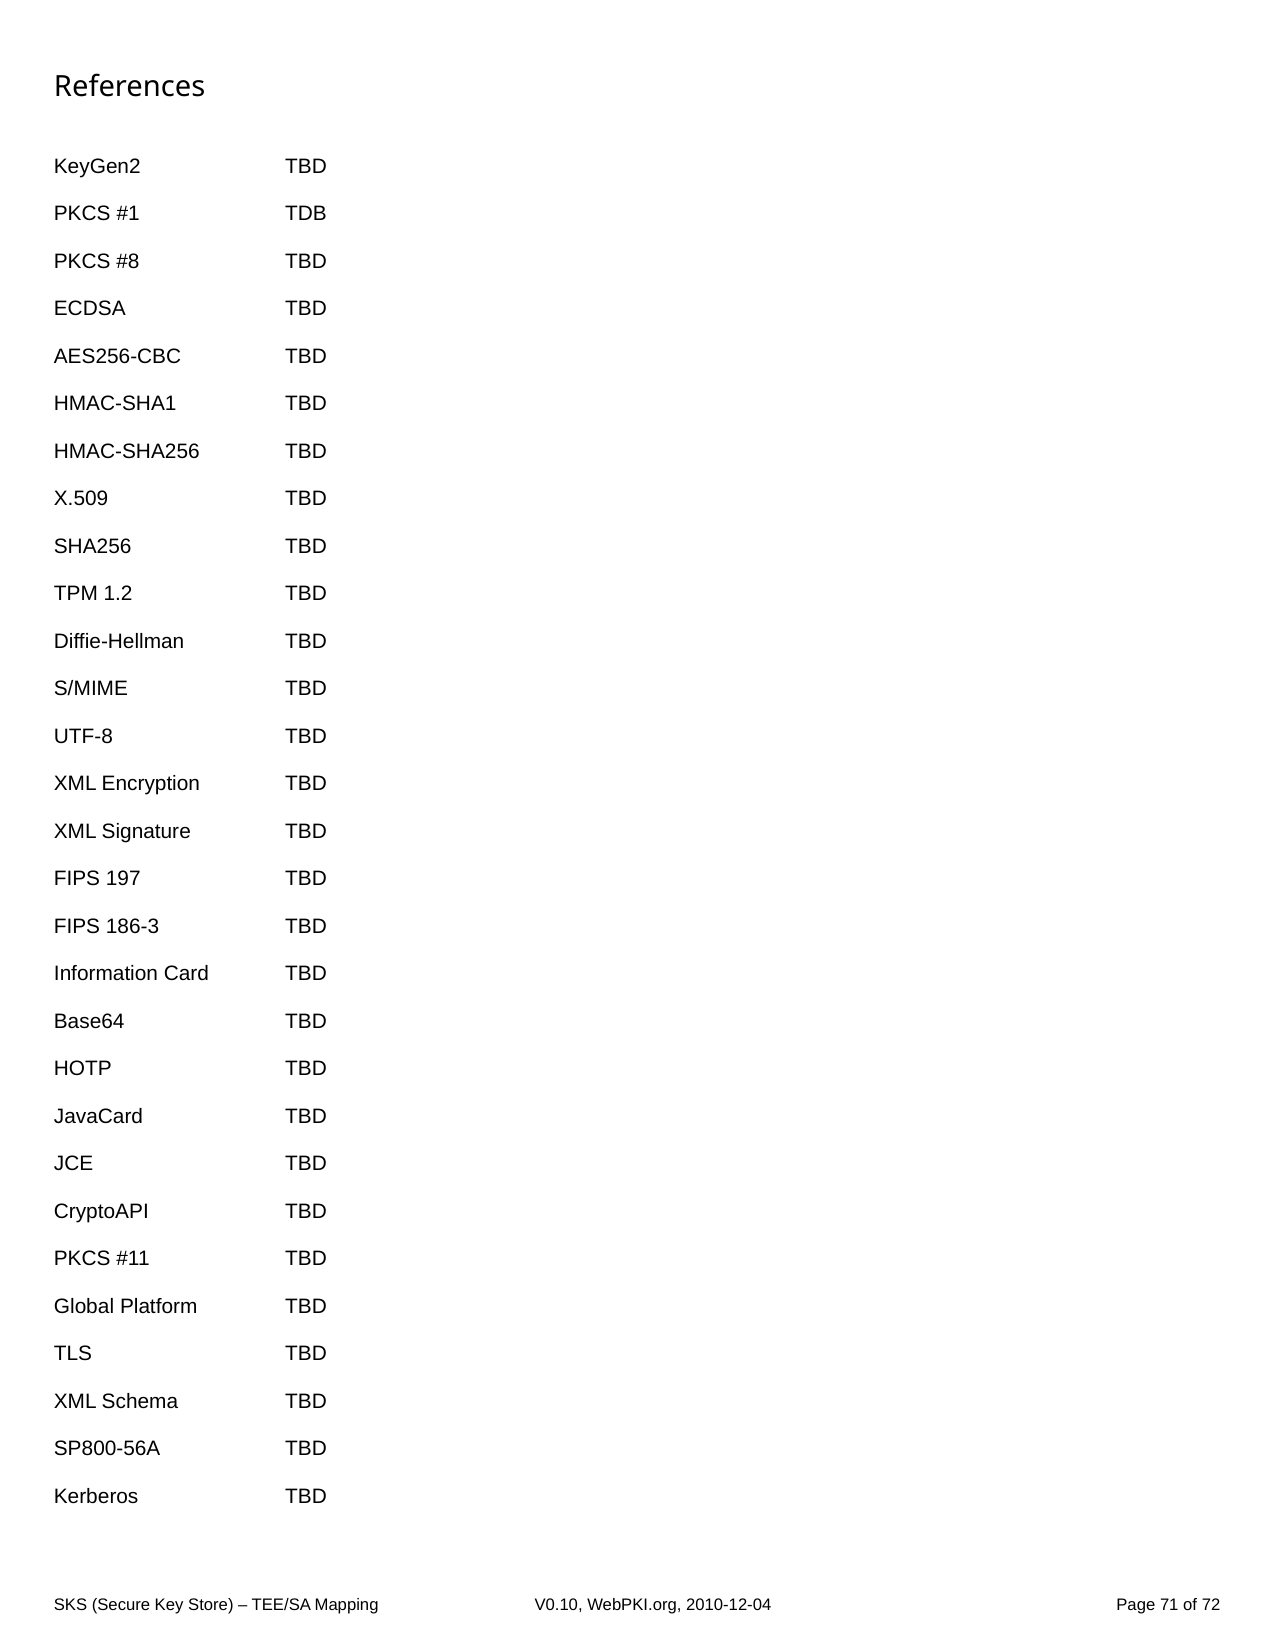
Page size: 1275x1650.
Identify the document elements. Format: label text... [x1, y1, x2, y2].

table_cell TBD [285, 1009, 1221, 1056]
table_cell HMAC-SHA1 [54, 391, 285, 438]
table_cell XML Schema [54, 1389, 285, 1436]
table_cell Information Card [54, 961, 285, 1008]
table_cell SHA256 [54, 534, 285, 581]
table_cell TLS [54, 1341, 285, 1388]
table_cell JCE [54, 1151, 285, 1198]
table_cell HMAC-SHA256 [54, 439, 285, 486]
table_cell PKCS #8 [54, 249, 285, 296]
table_cell TBD [285, 581, 1221, 628]
table_cell TBD [285, 676, 1221, 723]
table_cell PKCS #11 [54, 1246, 285, 1293]
table_cell S/MIME [54, 676, 285, 723]
table_cell TBD [285, 1056, 1221, 1103]
table_cell TBD [285, 249, 1221, 296]
table_cell TBD [285, 1151, 1221, 1198]
table_header KeyGen2 [54, 154, 285, 201]
table_cell TBD [285, 1436, 1221, 1483]
table_cell JavaCard [54, 1104, 285, 1151]
table_cell Base64 [54, 1009, 285, 1056]
table_cell TBD [285, 914, 1221, 961]
table_cell TDB [285, 201, 1221, 248]
table_cell HOTP [54, 1056, 285, 1103]
table_cell TBD [285, 961, 1221, 1008]
table_cell TBD [285, 1341, 1221, 1388]
table_cell TBD [285, 629, 1221, 676]
table_cell FIPS 186-3 [54, 914, 285, 961]
table_cell TBD [285, 771, 1221, 818]
table_cell TBD [285, 866, 1221, 913]
table_cell Kerberos [54, 1484, 285, 1531]
table_cell AES256-CBC [54, 344, 285, 391]
table_cell TBD [285, 1246, 1221, 1293]
table_cell TBD [285, 724, 1221, 771]
table_cell TBD [285, 534, 1221, 581]
table_cell TBD [285, 1104, 1221, 1151]
table_cell XML Encryption [54, 771, 285, 818]
table_cell TBD [285, 1294, 1221, 1341]
table_cell TPM 1.2 [54, 581, 285, 628]
table_cell CryptoAPI [54, 1199, 285, 1246]
table_cell TBD [285, 1389, 1221, 1436]
table_cell Diffie-Hellman [54, 629, 285, 676]
table_cell TBD [285, 1199, 1221, 1246]
table_cell TBD [285, 296, 1221, 343]
table_cell TBD [285, 344, 1221, 391]
table_cell FIPS 197 [54, 866, 285, 913]
table_cell X.509 [54, 486, 285, 533]
table_cell TBD [285, 1484, 1221, 1531]
subtitle References [54, 66, 1221, 105]
table_cell SP800-56A [54, 1436, 285, 1483]
table_cell PKCS #1 [54, 201, 285, 248]
table_header TBD [285, 154, 1221, 201]
table_cell TBD [285, 439, 1221, 486]
table_cell UTF-8 [54, 724, 285, 771]
table_cell ECDSA [54, 296, 285, 343]
table_cell TBD [285, 391, 1221, 438]
table_cell TBD [285, 486, 1221, 533]
table_cell TBD [285, 819, 1221, 866]
table_cell XML Signature [54, 819, 285, 866]
table_cell Global Platform [54, 1294, 285, 1341]
